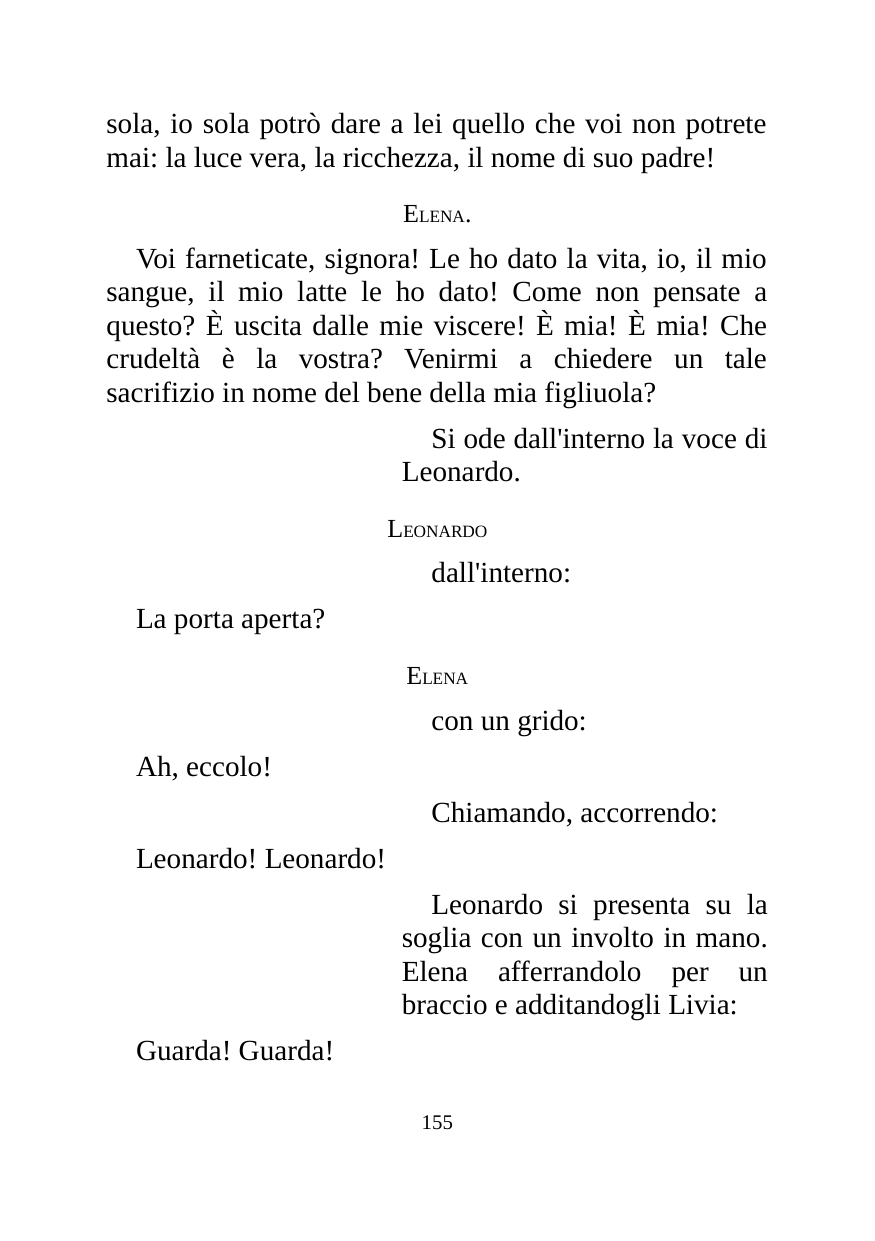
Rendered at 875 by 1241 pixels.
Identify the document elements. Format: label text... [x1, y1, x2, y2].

text Leonardo! Leonardo! [106, 841, 768, 874]
text Leonardo [106, 513, 768, 543]
text Ah, eccolo! [106, 749, 768, 782]
text Voi farneticate, signora! Le ho dato la vita, io, il mio sangue, il mio latte le ho dato! Come non pensate a questo? È uscita dalle mie viscere! È mia! È mia! Che crudeltà è la vostra? Venirmi a chiedere un tale sacrifizio in nome del bene della mia figliuola? [106, 241, 768, 408]
text La porta aperta? [106, 602, 768, 635]
text Elena [106, 660, 768, 690]
text Si ode dall'interno la voce di Leonardo. [402, 421, 768, 488]
text Guarda! Guarda! [106, 1033, 768, 1067]
text Chiamando, accorrendo: [402, 795, 768, 828]
text Leonardo si presenta su la soglia con un involto in mano. Elena afferrandolo per un braccio e additandogli Livia: [402, 887, 768, 1021]
text sola, io sola potrò dare a lei quello che voi non potrete mai: la luce vera, la ricchezza, il nome di suo padre! [106, 106, 768, 173]
text Elena. [106, 198, 768, 228]
text dall'interno: [402, 556, 768, 589]
text con un grido: [402, 703, 768, 736]
